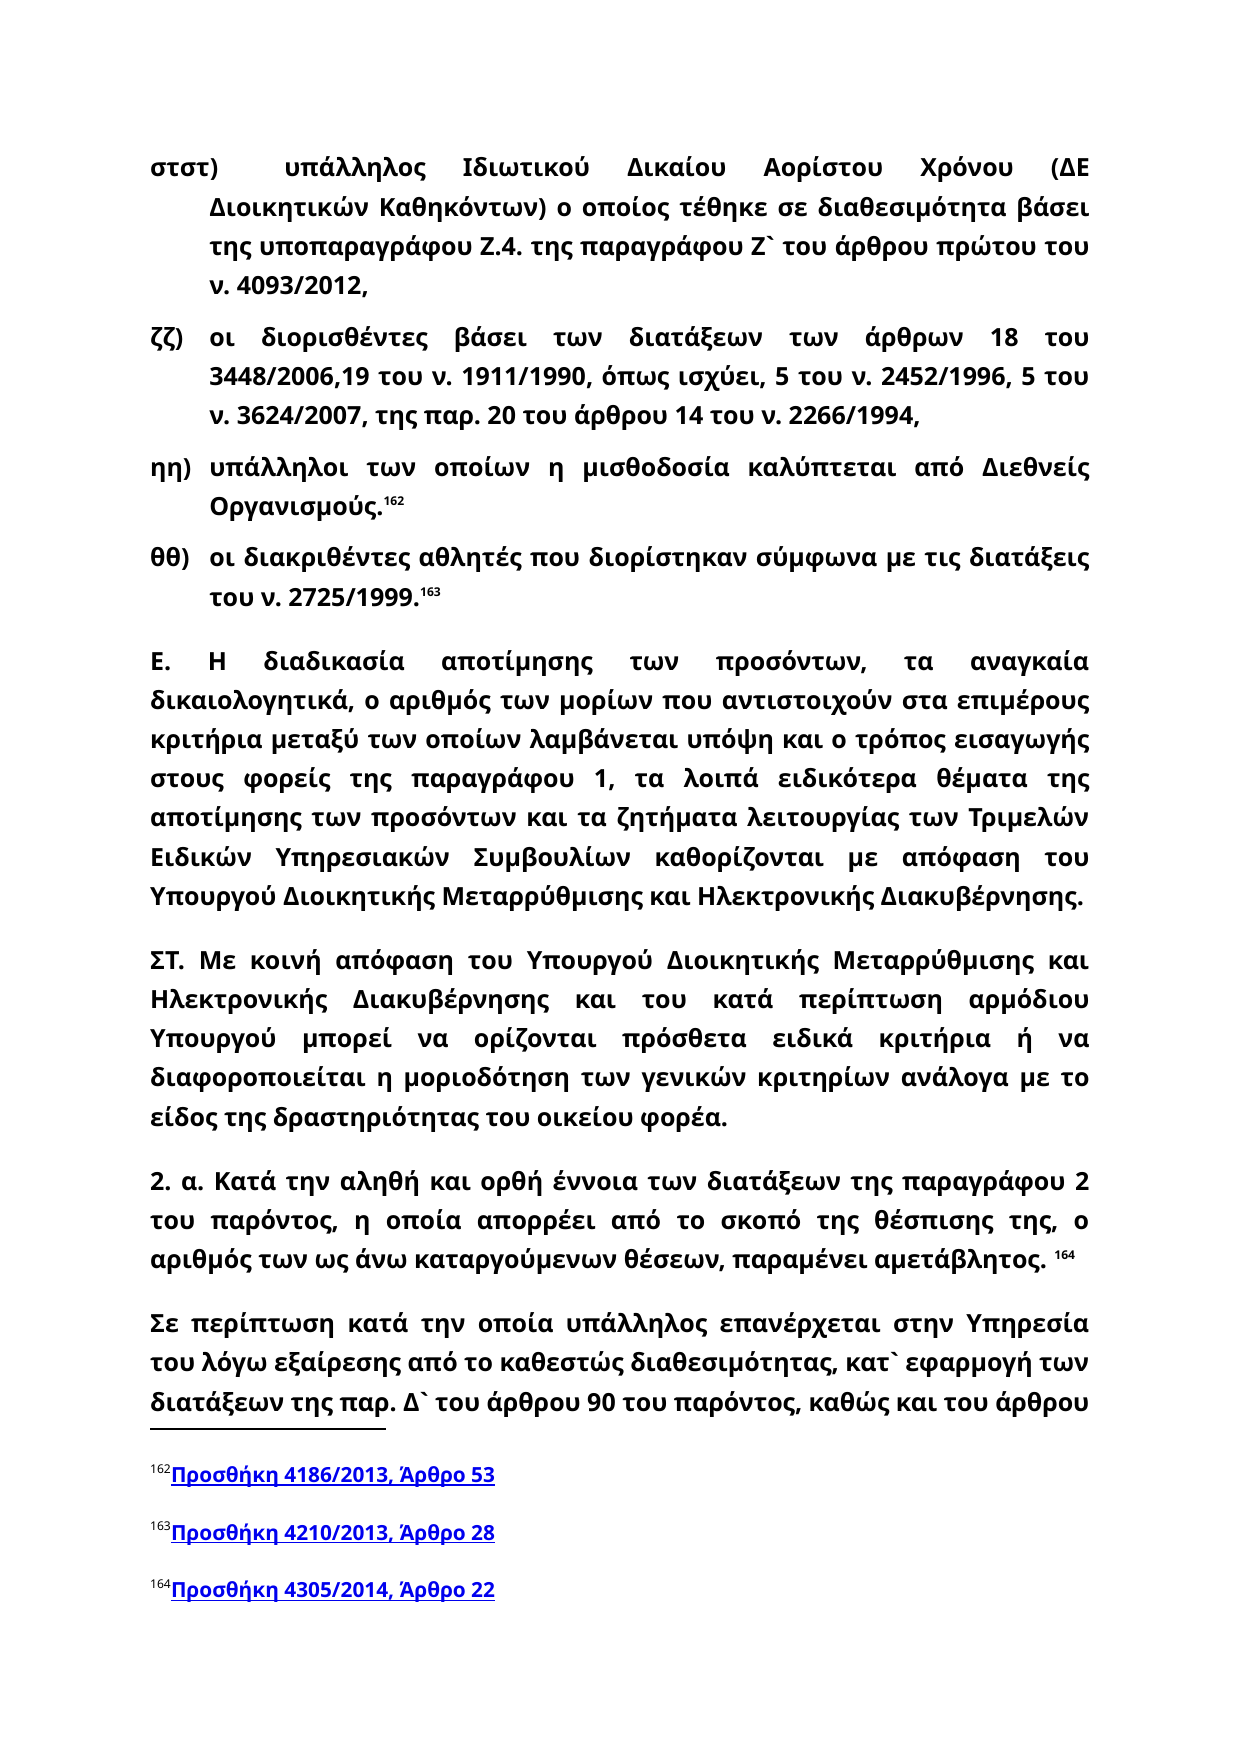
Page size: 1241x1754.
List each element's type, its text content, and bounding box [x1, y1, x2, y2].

text Προσθήκη 4186/2013, Άρθρο 53 [150, 1460, 1090, 1489]
text Προσθήκη 4305/2014, Άρθρο 22 [150, 1576, 1090, 1604]
text Ε. Η διαδικασία αποτίμησης των προσόντων, τα αναγκαία δικαιολογητικά, ο αριθμός των μορίων που αντιστοιχούν στα επιμέρους κριτήρια μεταξύ των οποίων λαμβάνεται υπόψη και ο τρόπος εισαγωγής στους φορείς της παραγράφου 1, τα λοιπά ειδικότερα θέματα της αποτίμησης των προσόντων και τα ζητήματα λειτουργίας των Τριμελών Ειδικών Υπηρεσιακών Συμβουλίων καθορίζονται με απόφαση του Υπουργού Διοικητικής Μεταρρύθμισης και Ηλεκτρονικής Διακυβέρνησης. [150, 643, 1090, 912]
list ηη) υπάλληλοι των οποίων η μισθοδοσία καλύπτεται από Διεθνείς Οργανισμούς. [150, 449, 1090, 522]
list ζζ) οι διορισθέντες βάσει των διατάξεων των άρθρων 18 του 3448/2006,19 του ν. 1911/1990, όπως ισχύει, 5 του ν. 2452/1996, 5 του ν. 3624/2007, της παρ. 20 του άρθρου 14 του ν. 2266/1994, [150, 319, 1090, 432]
list στστ) υπάλληλος Ιδιωτικού Δικαίου Αορίστου Χρόνου (ΔΕ Διοικητικών Καθηκόντων) ο οποίος τέθηκε σε διαθεσιμότητα βάσει της υποπαραγράφου Ζ.4. της παραγράφου Ζ` του άρθρου πρώτου του ν. 4093/2012, [150, 150, 1090, 302]
text Προσθήκη 4210/2013, Άρθρο 28 [150, 1518, 1090, 1546]
text 2. α. Κατά την αληθή και ορθή έννοια των διατάξεων της παραγράφου 2 του παρόντος, η οποία απορρέει από το σκοπό της θέσπισης της, ο αριθμός των ως άνω καταργούμενων θέσεων, παραμένει αμετάβλητος. [150, 1163, 1090, 1276]
text Σε περίπτωση κατά την οποία υπάλληλος επανέρχεται στην Υπηρεσία του λόγω εξαίρεσης από το καθεστώς διαθεσιμότητας, κατ` εφαρμογή των διατάξεων της παρ. Δ` του άρθρου 90 του παρόντος, καθώς και του άρθρου [150, 1306, 1090, 1418]
text ΣΤ. Με κοινή απόφαση του Υπουργού Διοικητικής Μεταρρύθμισης και Ηλεκτρονικής Διακυβέρνησης και του κατά περίπτωση αρμόδιου Υπουργού μπορεί να ορίζονται πρόσθετα ειδικά κριτήρια ή να διαφοροποιείται η μοριοδότηση των γενικών κριτηρίων ανάλογα με το είδος της δραστηριότητας του οικείου φορέα. [150, 942, 1090, 1133]
list θθ) οι διακριθέντες αθλητές που διορίστηκαν σύμφωνα με τις διατάξεις του ν. 2725/1999. [150, 540, 1090, 613]
